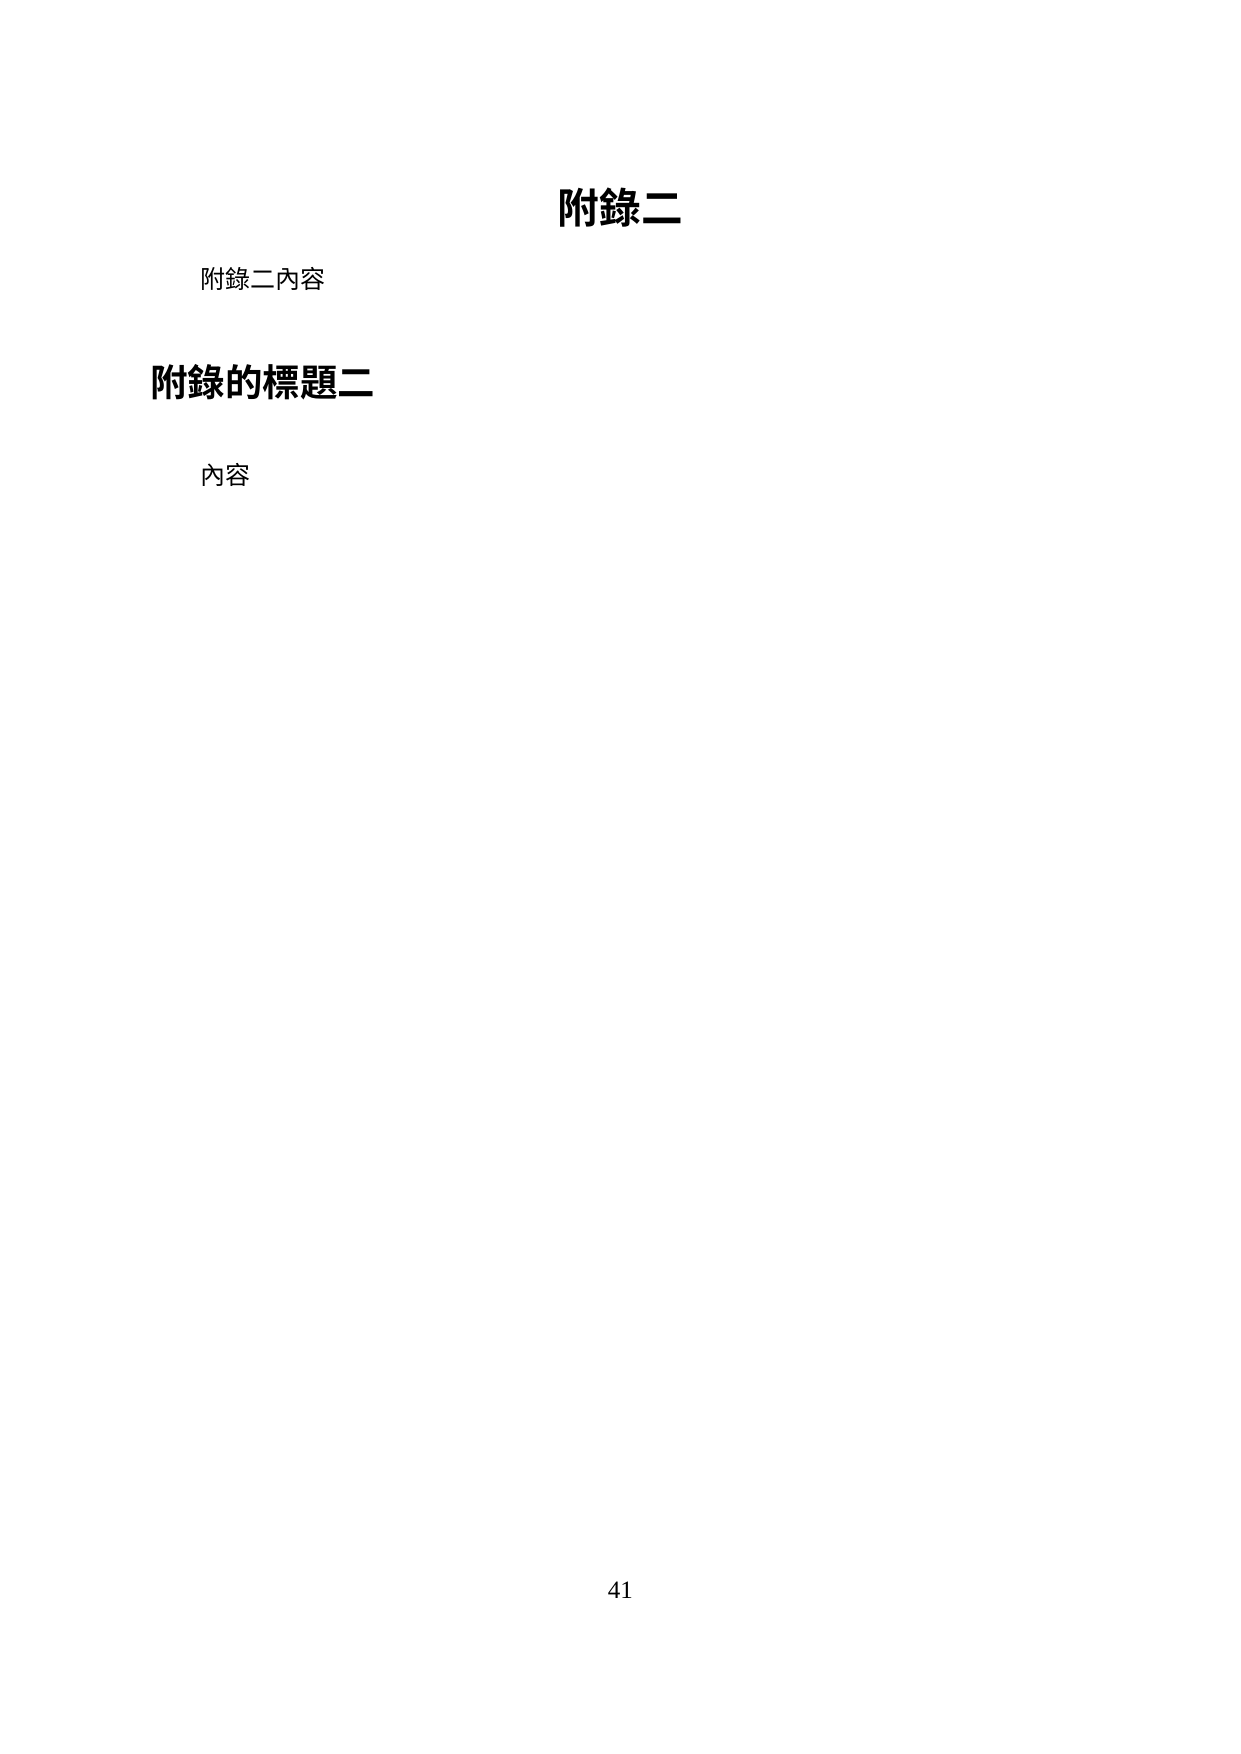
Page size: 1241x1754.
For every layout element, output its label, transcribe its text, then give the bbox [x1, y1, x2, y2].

text 附錄的標題二 [150, 353, 1090, 407]
text 附錄二內容 [150, 260, 1090, 296]
text 內容 [150, 456, 1090, 492]
subtitle 附錄二 [150, 175, 1090, 235]
